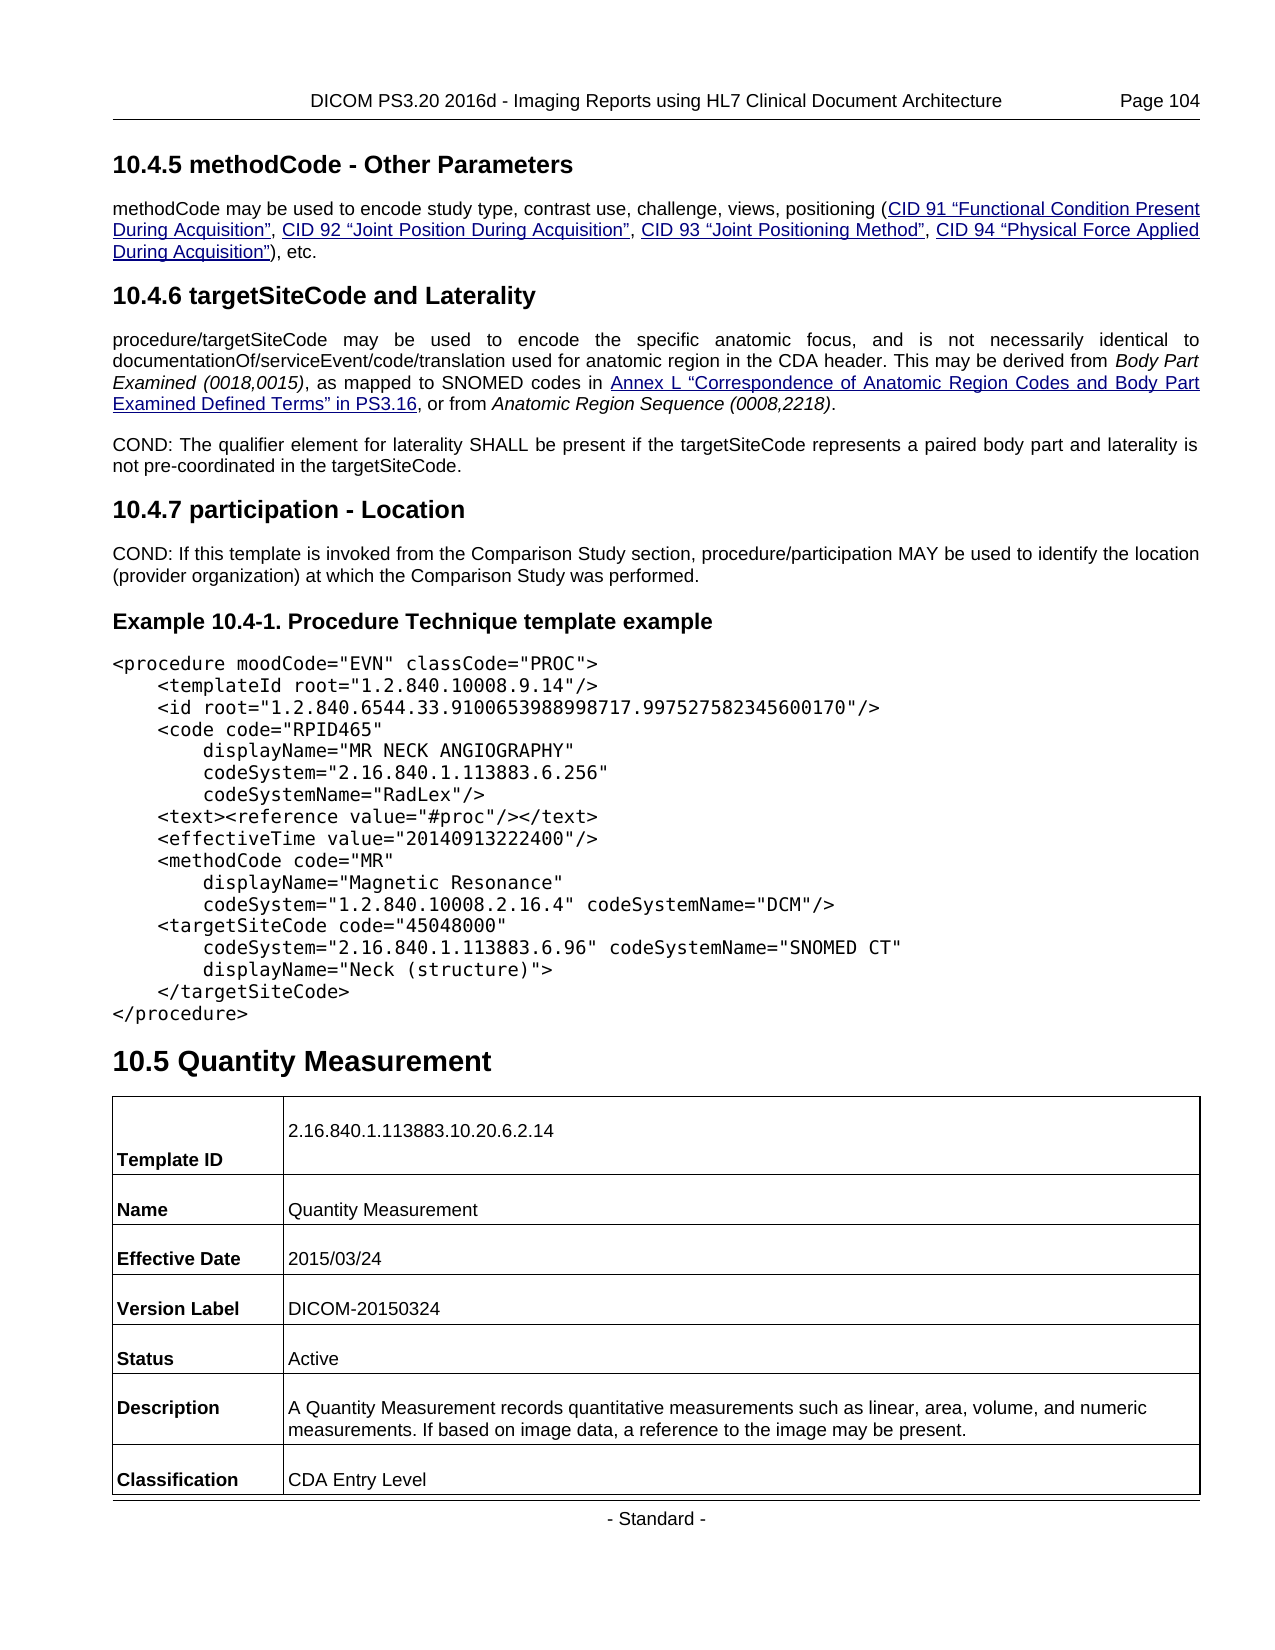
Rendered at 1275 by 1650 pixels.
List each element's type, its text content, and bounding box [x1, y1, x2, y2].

table_cell Name [113, 1175, 283, 1224]
table_header 2.16.840.1.113883.​10.20.6.2.14 [284, 1097, 1199, 1174]
table_cell A Quantity Measurement records quantitative measurements such as linear, area, volume, and numeric measurements. If based on image data, a reference to the image may be present. [284, 1374, 1199, 1444]
table_cell Effective Date [113, 1225, 283, 1274]
table_header Template ID [113, 1097, 283, 1174]
text COND: If this template is invoked from the Comparison Study section, procedure/participation MAY be used to identify the location (provider organization) at which the Comparison Study was performed. [112, 543, 1200, 586]
table_cell Status [113, 1325, 283, 1373]
text <procedure moodCode="EVN" classCode="PROC"> <templateId root="1.2.840.10008.9.14"/> <id root="1.2.840.6544.33.9100653988998717.997527582345600170"/> <code code="RPID465" displayName="MR NECK ANGIOGRAPHY" codeSystem="2.16.840.1.113883.6.256" codeSystemName="RadLex"/> <text><reference value="#proc"/></text> <effectiveTime value="20140913222400"/> <methodCode code="MR" displayName="Magnetic Resonance" codeSystem="1.2.840.10008.2.16.4" codeSystemName="DCM"/> <targetSiteCode code="45048000" codeSystem="2.16.840.1.113883.6.96" codeSystemName="SNOMED CT" displayName="Neck (structure)"> </targetSiteCode> </procedure> [112, 653, 1200, 1025]
text 10.4.7 participation - Location [112, 495, 1200, 524]
table_cell Classification [113, 1445, 283, 1494]
table_cell Quantity Measurement [284, 1175, 1199, 1224]
table_cell Active [284, 1325, 1199, 1373]
text Example 10.4-1. Procedure Technique template example [112, 608, 1200, 634]
table_cell CDA Entry Level [284, 1445, 1199, 1494]
table_cell 2015/03/24 [284, 1225, 1199, 1274]
table_cell Description [113, 1374, 283, 1444]
text 10.4.6 targetSiteCode and Laterality [112, 281, 1200, 310]
table_cell Version Label [113, 1275, 283, 1323]
text method​Code may be used to encode study type, contrast use, challenge, views, positioning (CID 91 “Functional Condition Present During Acquisition”, CID 92 “Joint Position During Acquisition”, CID 93 “Joint Positioning Method”, CID 94 “Physical Force Applied During Acquisition”), etc. [112, 197, 1200, 262]
text COND: The qualifier element for laterality SHALL be present if the targetSiteCode represents a paired body part and laterality is not pre-coordinated in the targetSiteCode. [112, 433, 1200, 477]
text 10.4.5 methodCode - Other Parameters [112, 150, 1200, 179]
text 10.5 Quantity Measurement [112, 1044, 1200, 1077]
table_cell DICOM-20150324 [284, 1275, 1199, 1323]
text procedure/targetSiteCode may be used to encode the specific anatomic focus, and is not necessarily identical to documentationOf/serviceEvent/code/translation used for anatomic region in the CDA header. This may be derived from Body Part Examined (0018,0015), as mapped to SNOMED codes in Annex L “Correspondence of Anatomic Region Codes and Body Part Examined Defined Terms” in PS3.16, or from Anatomic Region Sequence (0008,2218). [112, 328, 1200, 415]
